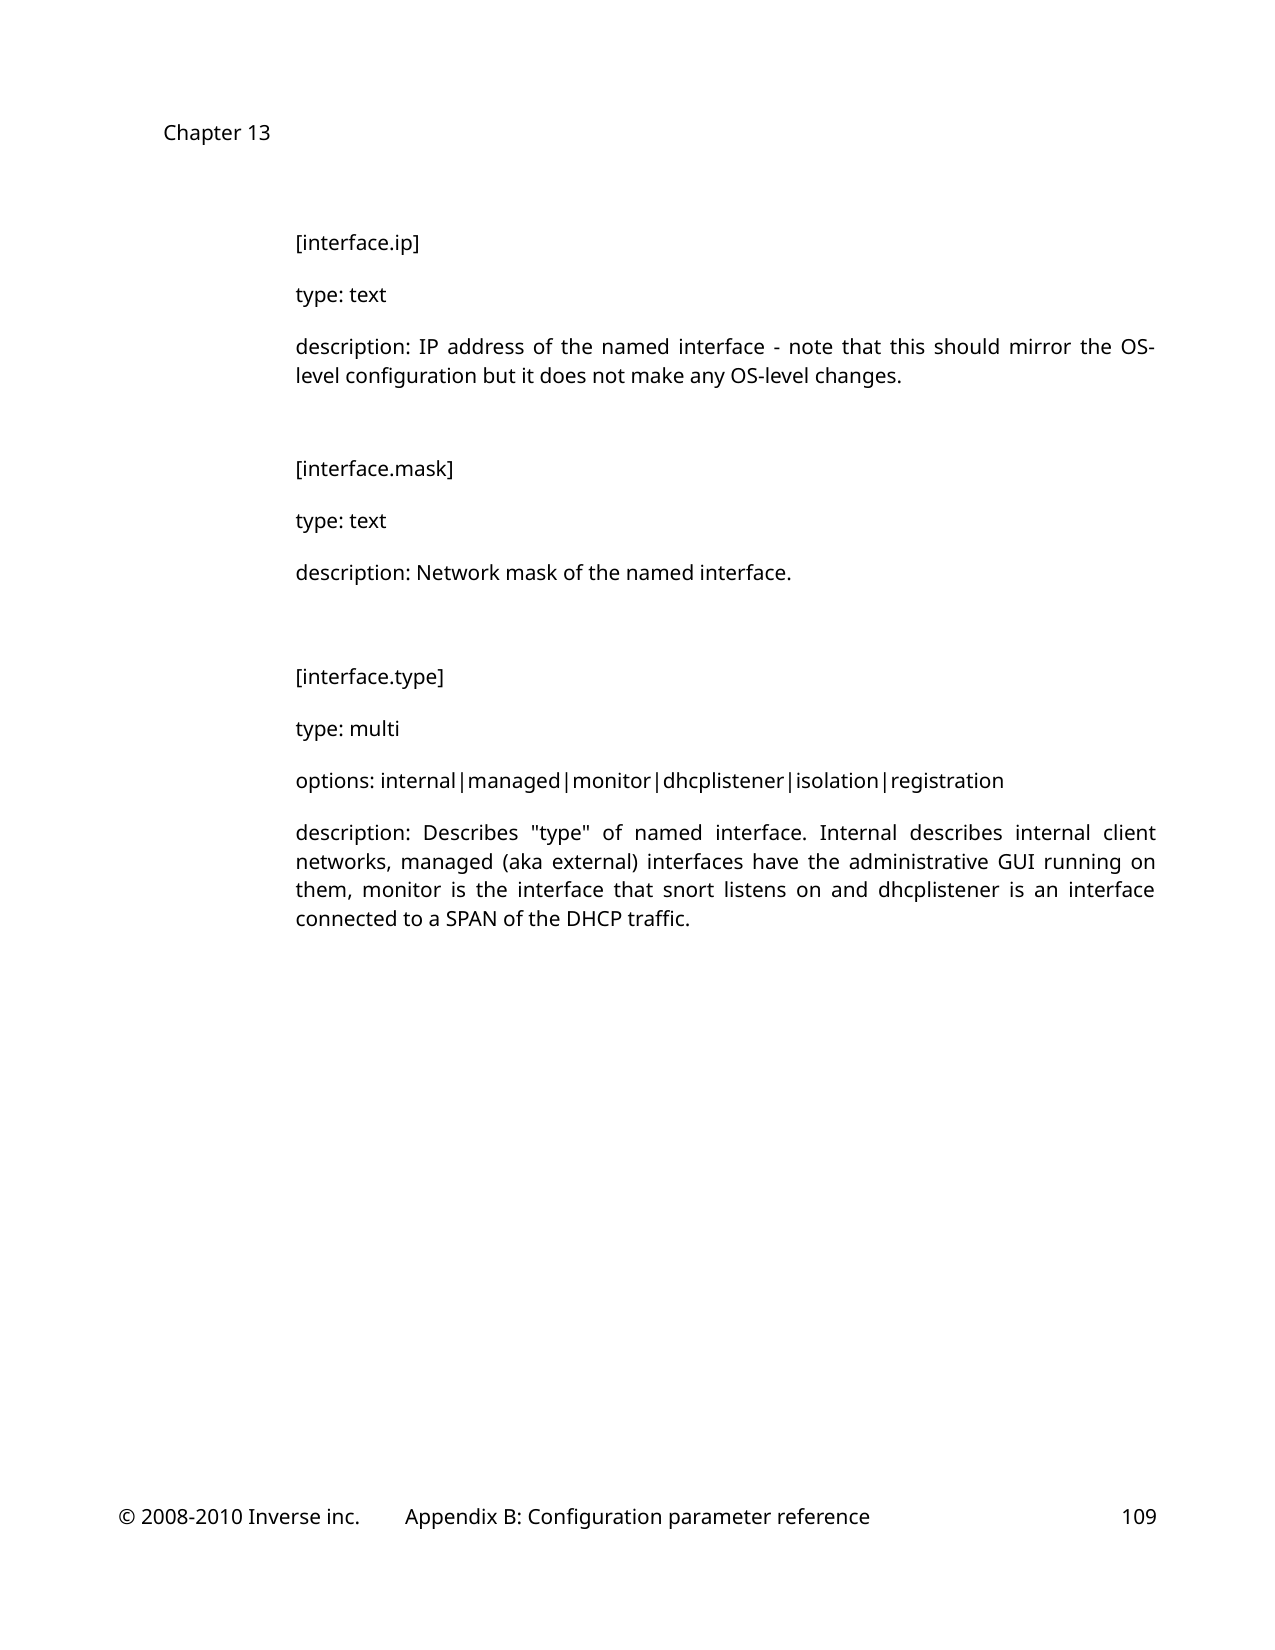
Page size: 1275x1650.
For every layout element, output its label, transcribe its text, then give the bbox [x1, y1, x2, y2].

text [interface.mask] [295, 454, 1157, 482]
text options: internal|managed|monitor|dhcplistener|isolation|registration [295, 766, 1157, 795]
text [interface.type] [295, 662, 1157, 691]
text [interface.ip] [295, 228, 1157, 257]
text description: Network mask of the named interface. [295, 558, 1157, 586]
text type: multi [295, 714, 1157, 743]
text description: Describes "type" of named interface. Internal describes internal client networks, managed (aka external) interfaces have the administrative GUI running on them, monitor is the interface that snort listens on and dhcplistener is an interface connected to a SPAN of the DHCP traffic. [295, 818, 1157, 932]
text type: text [295, 280, 1157, 309]
text type: text [295, 506, 1157, 534]
text description: IP address of the named interface - note that this should mirror the OS-level configuration but it does not make any OS-level changes. [295, 332, 1157, 389]
